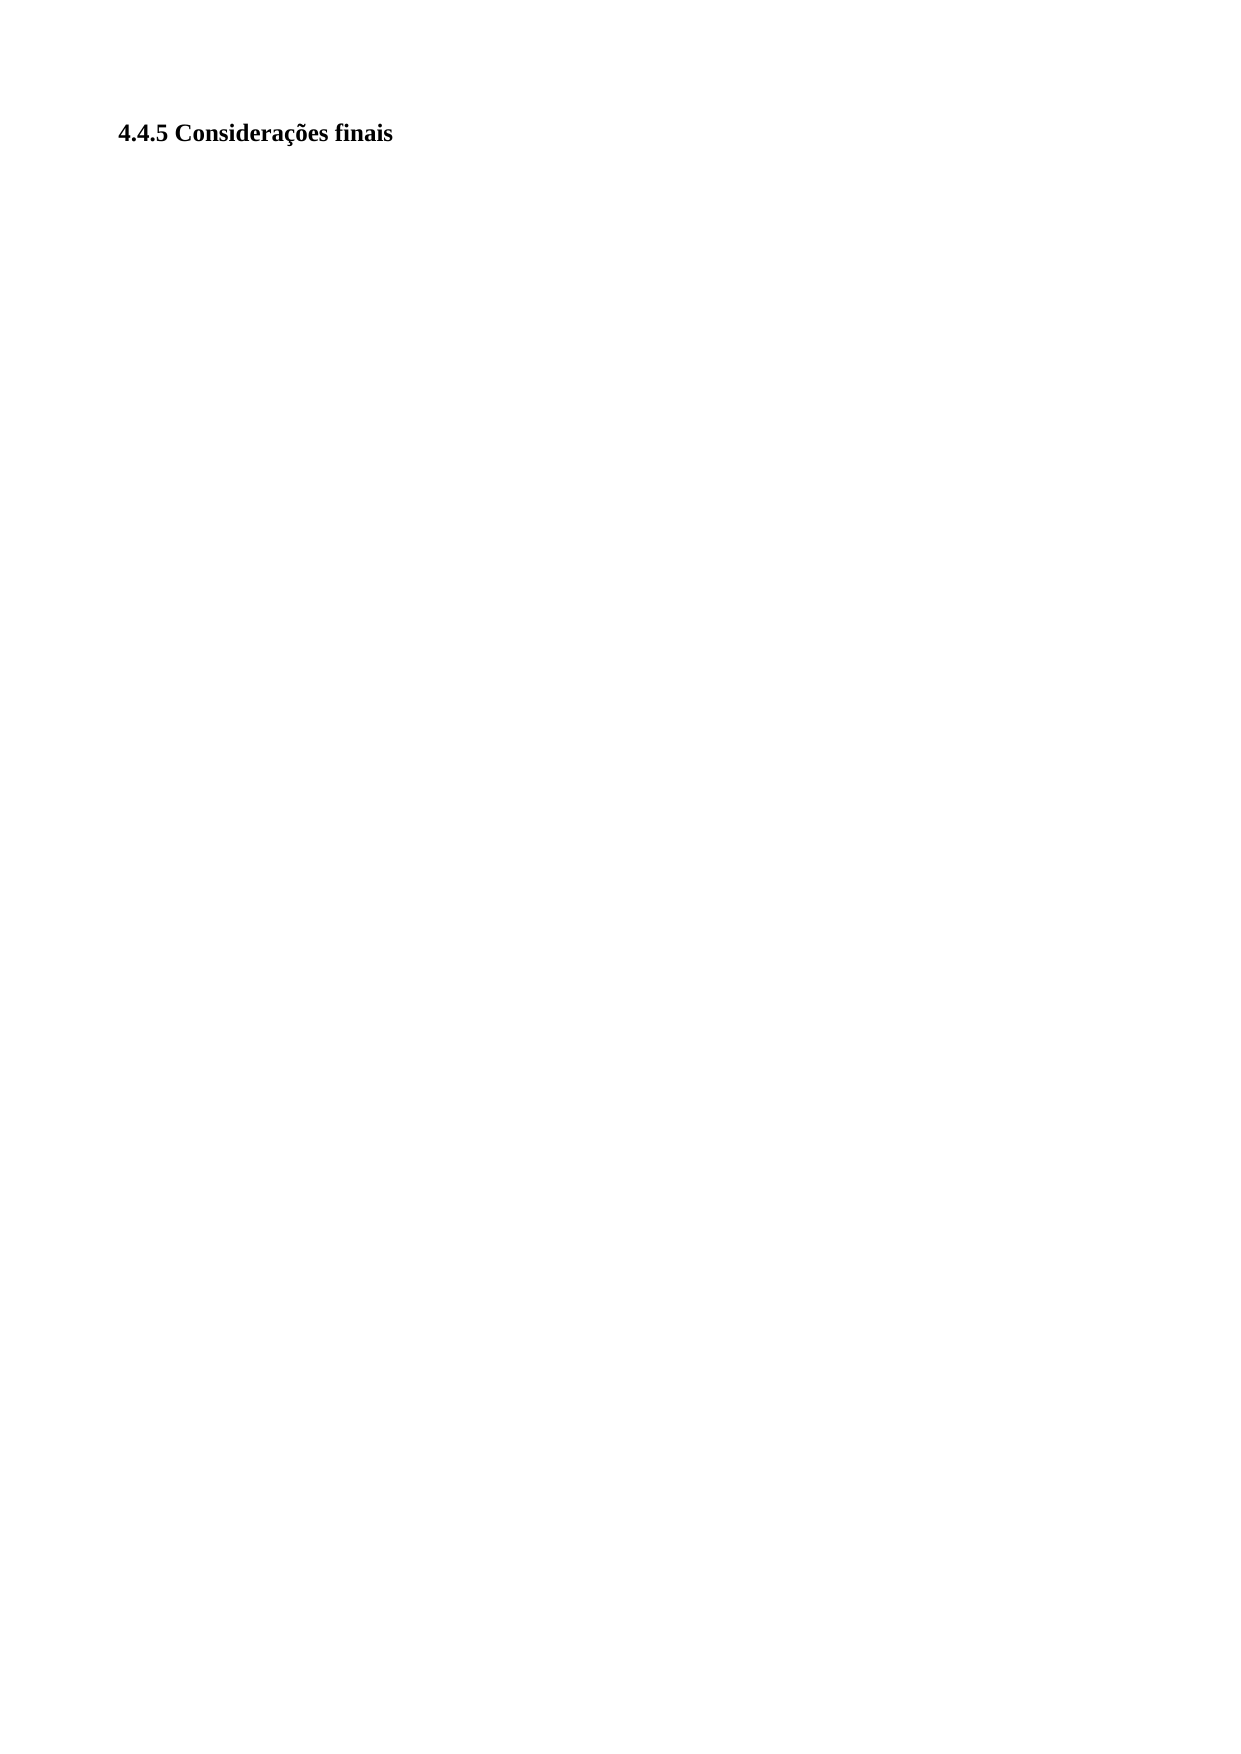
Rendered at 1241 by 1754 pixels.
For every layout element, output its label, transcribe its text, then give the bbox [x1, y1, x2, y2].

text 4.4.5 Considerações finais [118, 118, 1122, 147]
